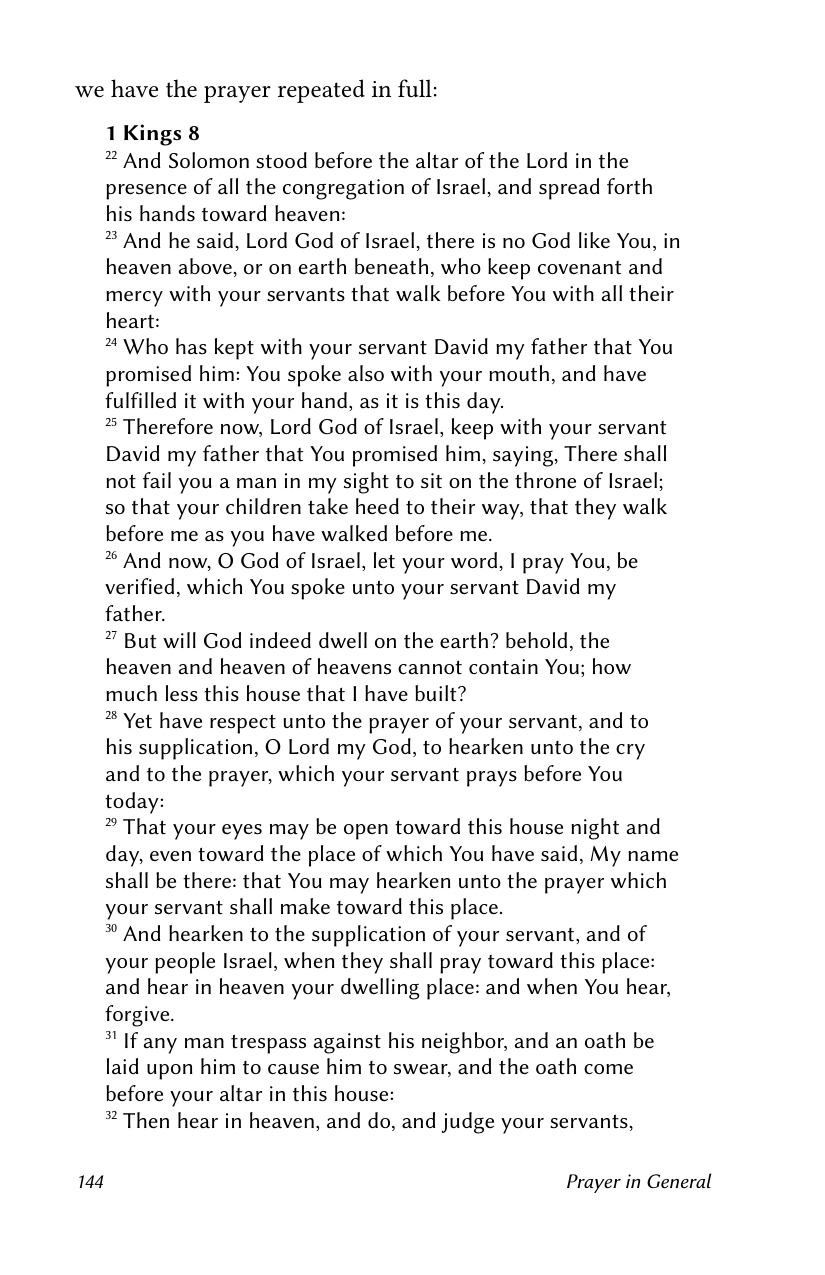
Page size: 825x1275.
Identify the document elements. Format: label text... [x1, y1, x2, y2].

text 32 Then hear in heaven, and do, and judge your servants, [105, 1107, 682, 1134]
text 28 Yet have respect unto the prayer of your servant, and to his supplication, O Lord my God, to hearken unto the cry and to the prayer, which your servant prays before You today: [105, 707, 682, 814]
text 31 If any man trespass against his neighbor, and an oath be laid upon him to cause him to swear, and the oath come before your altar in this house: [105, 1027, 682, 1107]
text 22 And Solomon stood before the altar of the Lord in the presence of all the congregation of Israel, and spread forth his hands toward heaven: [105, 147, 682, 227]
text 24 Who has kept with your servant David my father that You promised him: You spoke also with your mouth, and have fulfilled it with your hand, as it is this day. [105, 334, 682, 414]
text 26 And now, O God of Israel, let your word, I pray You, be verified, which You spoke unto your servant David my father. [105, 547, 682, 627]
text 30 And hearken to the supplication of your servant, and of your people Israel, when they shall pray toward this place: and hear in heaven your dwelling place: and when You hear, forgive. [105, 921, 682, 1027]
text 27 But will God indeed dwell on the earth? behold, the heaven and heaven of heavens cannot contain You; how much less this house that I have built? [105, 627, 682, 707]
text 23 And he said, Lord God of Israel, there is no God like You, in heaven above, or on earth beneath, who keep covenant and mercy with your servants that walk before You with all their heart: [105, 227, 682, 334]
text we have the prayer repeated in full: [75, 75, 712, 103]
text 1 Kings 8 [105, 120, 712, 146]
text 29 That your eyes may be open toward this house night and day, even toward the place of which You have said, My name shall be there: that You may hearken unto the prayer which your servant shall make toward this place. [105, 814, 682, 920]
text 25 Therefore now, Lord God of Israel, keep with your servant David my father that You promised him, saying, There shall not fail you a man in my sight to sit on the throne of Israel; so that your children take heed to their way, that they walk before me as you have walked before me. [105, 414, 682, 547]
